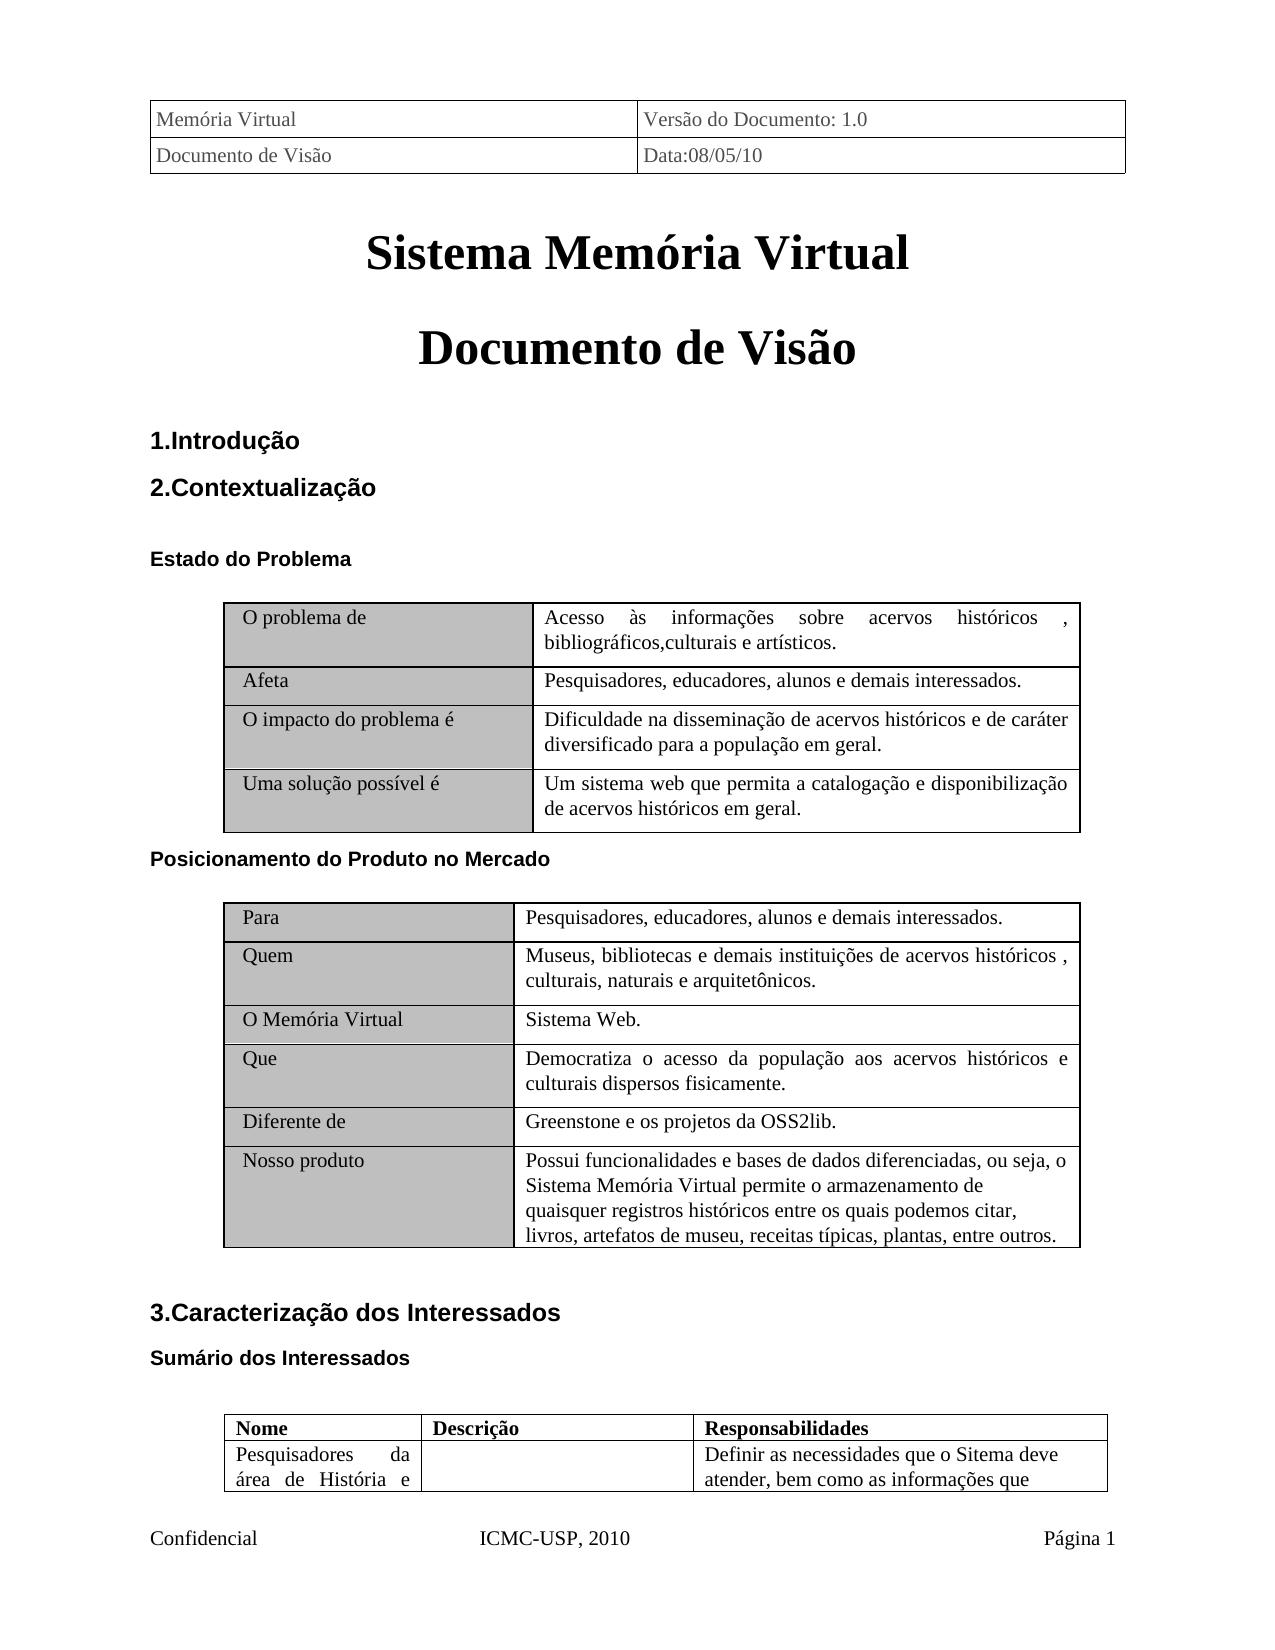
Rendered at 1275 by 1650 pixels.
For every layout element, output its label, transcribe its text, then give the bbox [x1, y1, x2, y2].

table_cell Democratiza o acesso da população aos acervos históricos e culturais dispersos fisicamente. [515, 1045, 1079, 1107]
table_header Responsabilidades [694, 1415, 1107, 1440]
subtitle Sumário dos Interessados [150, 1345, 1125, 1370]
table_cell Greenstone e os projetos da OSS2lib. [515, 1108, 1079, 1146]
table_cell Um sistema web que permita a catalogação e disponibilização de acervos históricos em geral. [534, 770, 1079, 832]
table_cell Nosso produto [225, 1147, 513, 1247]
subtitle Caracterização dos Interessados [150, 1298, 1125, 1326]
table_cell Definir as necessidades que o Sitema deve atender, bem como as informações que [694, 1441, 1107, 1491]
table_cell Quem [225, 943, 513, 1005]
table_cell Pesquisadores, educadores, alunos e demais interessados. [534, 668, 1079, 705]
table_header Nome [225, 1415, 421, 1440]
table_cell Pesquisadores da área de História e [225, 1441, 421, 1491]
table_cell Diferente de [225, 1108, 513, 1146]
table_cell O impacto do problema é [225, 706, 532, 768]
table_header Acesso às informações sobre acervos históricos , bibliográficos,culturais e artísticos. [534, 604, 1079, 666]
table_cell [422, 1441, 693, 1491]
table_cell Museus, bibliotecas e demais instituições de acervos históricos , culturais, naturais e arquitetônicos. [515, 943, 1079, 1005]
table_cell Que [225, 1045, 513, 1107]
title Documento de Visão [150, 318, 1125, 376]
subtitle Contextualização [150, 473, 1125, 502]
table_header O problema de [225, 604, 532, 666]
subtitle Estado do Problema [150, 546, 1125, 571]
table_cell Afeta [225, 668, 532, 705]
table_cell Dificuldade na disseminação de acervos históricos e de caráter diversificado para a população em geral. [534, 706, 1079, 768]
table_cell Uma solução possível é [225, 770, 532, 832]
table_cell Sistema Web. [515, 1006, 1079, 1043]
table_header Pesquisadores, educadores, alunos e demais interessados. [515, 904, 1079, 941]
table_header Para [225, 904, 513, 941]
subtitle Introdução [150, 426, 1125, 454]
subtitle Posicionamento do Produto no Mercado [150, 846, 1125, 871]
title Sistema Memória Virtual [150, 223, 1125, 281]
table_cell Possui funcionalidades e bases de dados diferenciadas, ou seja, o Sistema Memória Virtual permite o armazenamento de quaisquer registros históricos entre os quais podemos citar, livros, artefatos de museu, receitas típicas, plantas, entre outros. [515, 1147, 1079, 1247]
table_header Descrição [422, 1415, 693, 1440]
table_cell O Memória Virtual [225, 1006, 513, 1043]
